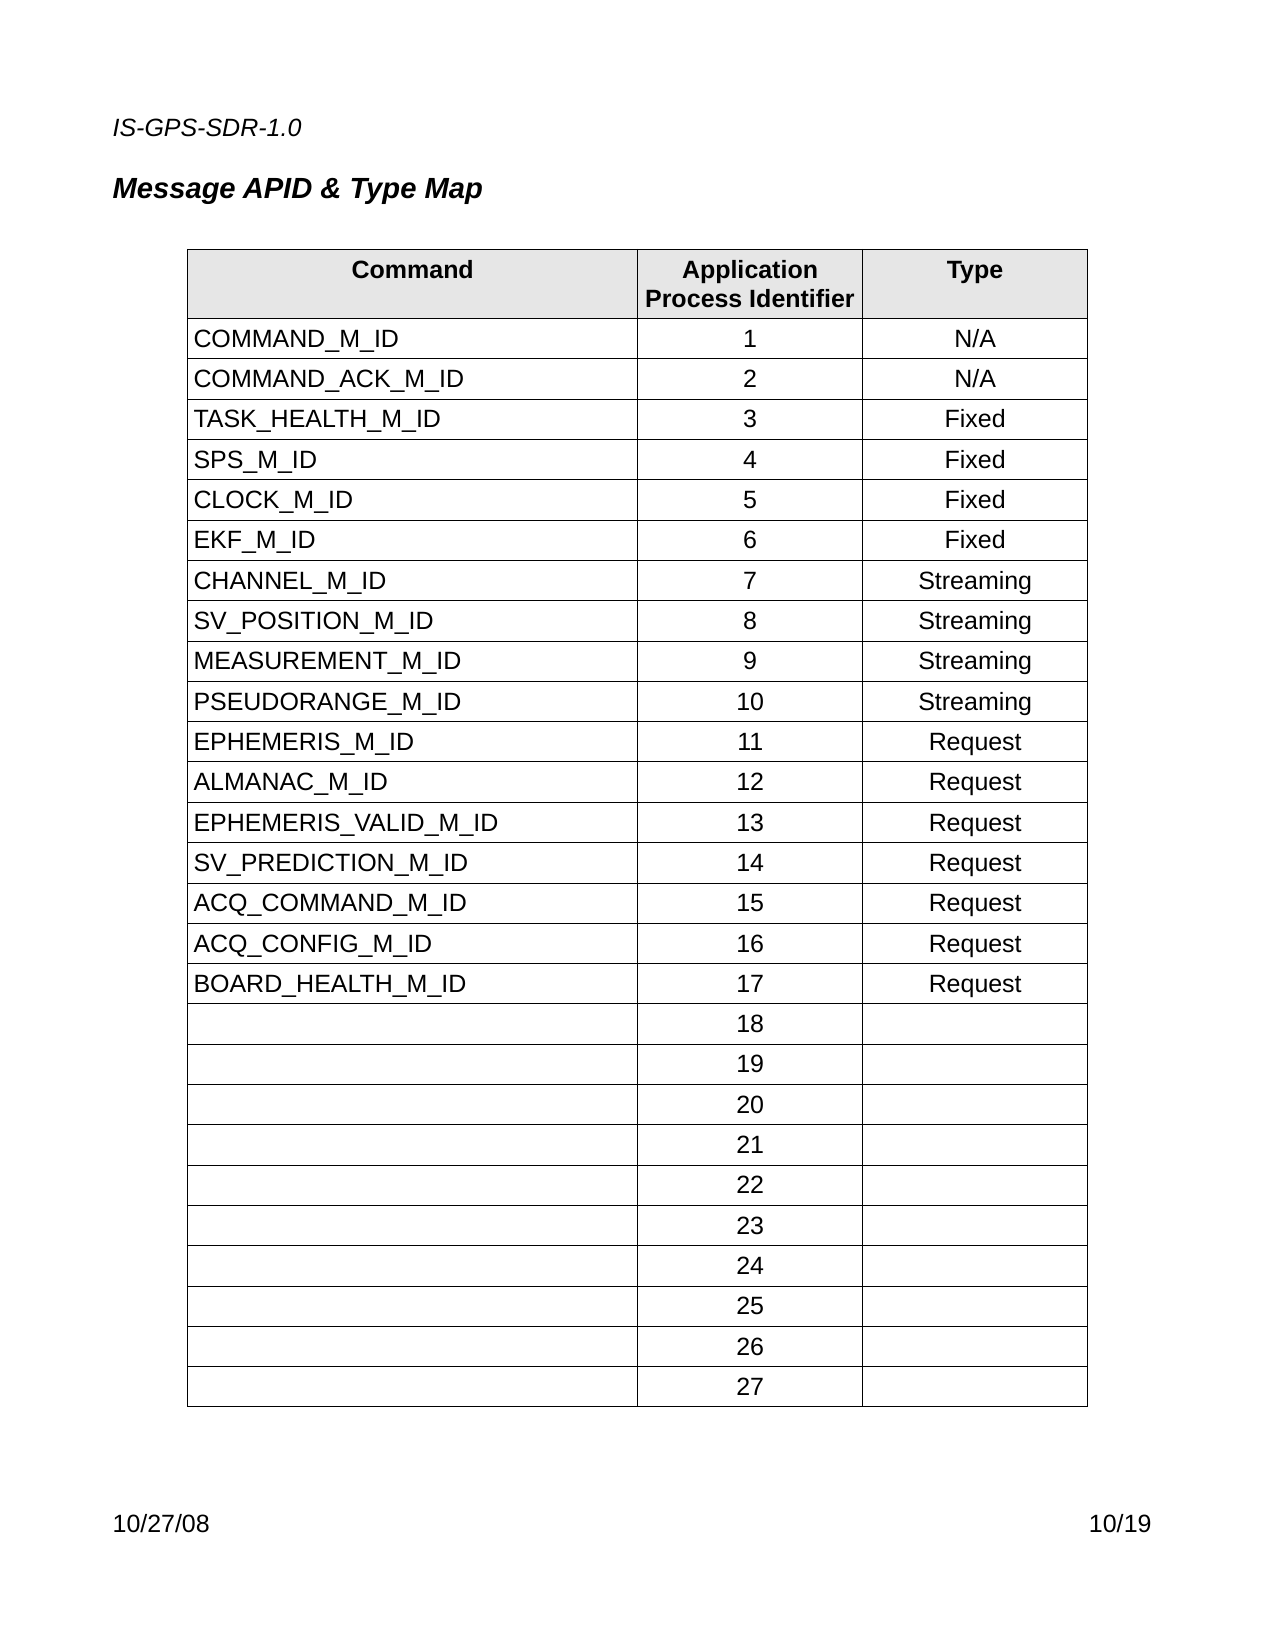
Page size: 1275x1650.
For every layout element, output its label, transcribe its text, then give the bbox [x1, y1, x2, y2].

table_cell SV_POSITION_M_ID [188, 601, 637, 641]
table_cell COMMAND_ACK_M_ID [188, 359, 637, 399]
table_cell [863, 1367, 1087, 1406]
table_cell Fixed [863, 521, 1087, 560]
table_cell EKF_M_ID [188, 521, 637, 560]
table_cell [188, 1246, 637, 1286]
table_cell Fixed [863, 480, 1087, 519]
table_cell 2 [638, 359, 862, 399]
table_cell 8 [638, 601, 862, 641]
table_cell Request [863, 964, 1087, 1003]
table_cell 20 [638, 1085, 862, 1124]
table_cell Request [863, 762, 1087, 802]
table_cell ALMANAC_M_ID [188, 762, 637, 802]
table_cell 21 [638, 1125, 862, 1164]
table_cell SPS_M_ID [188, 440, 637, 479]
table_cell 6 [638, 521, 862, 560]
table_cell 12 [638, 762, 862, 802]
table_cell TASK_HEALTH_M_ID [188, 400, 637, 439]
table_cell 18 [638, 1004, 862, 1044]
table_cell 3 [638, 400, 862, 439]
table_cell 22 [638, 1166, 862, 1205]
table_cell [188, 1085, 637, 1124]
table_cell [188, 1166, 637, 1205]
table_cell 9 [638, 642, 862, 681]
table_cell [188, 1367, 637, 1406]
table_cell Streaming [863, 601, 1087, 641]
table_cell 19 [638, 1045, 862, 1084]
table_cell EPHEMERIS_VALID_M_ID [188, 803, 637, 842]
table_cell Request [863, 843, 1087, 882]
table_cell [863, 1246, 1087, 1286]
table_cell 15 [638, 884, 862, 923]
table_cell 26 [638, 1327, 862, 1366]
table_cell 24 [638, 1246, 862, 1286]
table_cell [863, 1004, 1087, 1044]
table_cell [863, 1045, 1087, 1084]
table_cell 7 [638, 561, 862, 600]
table_cell [188, 1045, 637, 1084]
table_cell [863, 1166, 1087, 1205]
table_cell ACQ_COMMAND_M_ID [188, 884, 637, 923]
table_cell [188, 1327, 637, 1366]
table_cell ACQ_CONFIG_M_ID [188, 924, 637, 963]
table_cell [863, 1287, 1087, 1326]
table_cell MEASUREMENT_M_ID [188, 642, 637, 681]
table_cell PSEUDORANGE_M_ID [188, 682, 637, 721]
table_cell [188, 1125, 637, 1164]
table_cell CLOCK_M_ID [188, 480, 637, 519]
table_cell [188, 1287, 637, 1326]
table_header Type [863, 250, 1087, 318]
table_cell Request [863, 924, 1087, 963]
table_cell 5 [638, 480, 862, 519]
table_cell Fixed [863, 400, 1087, 439]
table_cell [188, 1004, 637, 1044]
table_header Application Process Identifier [638, 250, 862, 318]
table_cell [863, 1327, 1087, 1366]
table_cell 11 [638, 722, 862, 761]
table_cell Request [863, 803, 1087, 842]
table_cell SV_PREDICTION_M_ID [188, 843, 637, 882]
table_cell CHANNEL_M_ID [188, 561, 637, 600]
table_cell 4 [638, 440, 862, 479]
table_cell Streaming [863, 642, 1087, 681]
table_cell Request [863, 884, 1087, 923]
table_cell [863, 1125, 1087, 1164]
table_cell Request [863, 722, 1087, 761]
table_cell Fixed [863, 440, 1087, 479]
table_cell Streaming [863, 682, 1087, 721]
table_cell [188, 1206, 637, 1245]
table_cell 23 [638, 1206, 862, 1245]
table_cell 25 [638, 1287, 862, 1326]
table_cell 27 [638, 1367, 862, 1406]
table_cell 10 [638, 682, 862, 721]
table_cell 13 [638, 803, 862, 842]
table_cell 17 [638, 964, 862, 1003]
table_cell 1 [638, 319, 862, 358]
table_cell Streaming [863, 561, 1087, 600]
table_cell [863, 1085, 1087, 1124]
table_cell EPHEMERIS_M_ID [188, 722, 637, 761]
table_cell N/A [863, 359, 1087, 399]
table_header Command [188, 250, 637, 318]
table_cell COMMAND_M_ID [188, 319, 637, 358]
table_cell [863, 1206, 1087, 1245]
table_cell 16 [638, 924, 862, 963]
subtitle Message APID & Type Map [112, 171, 1162, 205]
table_cell N/A [863, 319, 1087, 358]
table_cell 14 [638, 843, 862, 882]
table_cell BOARD_HEALTH_M_ID [188, 964, 637, 1003]
